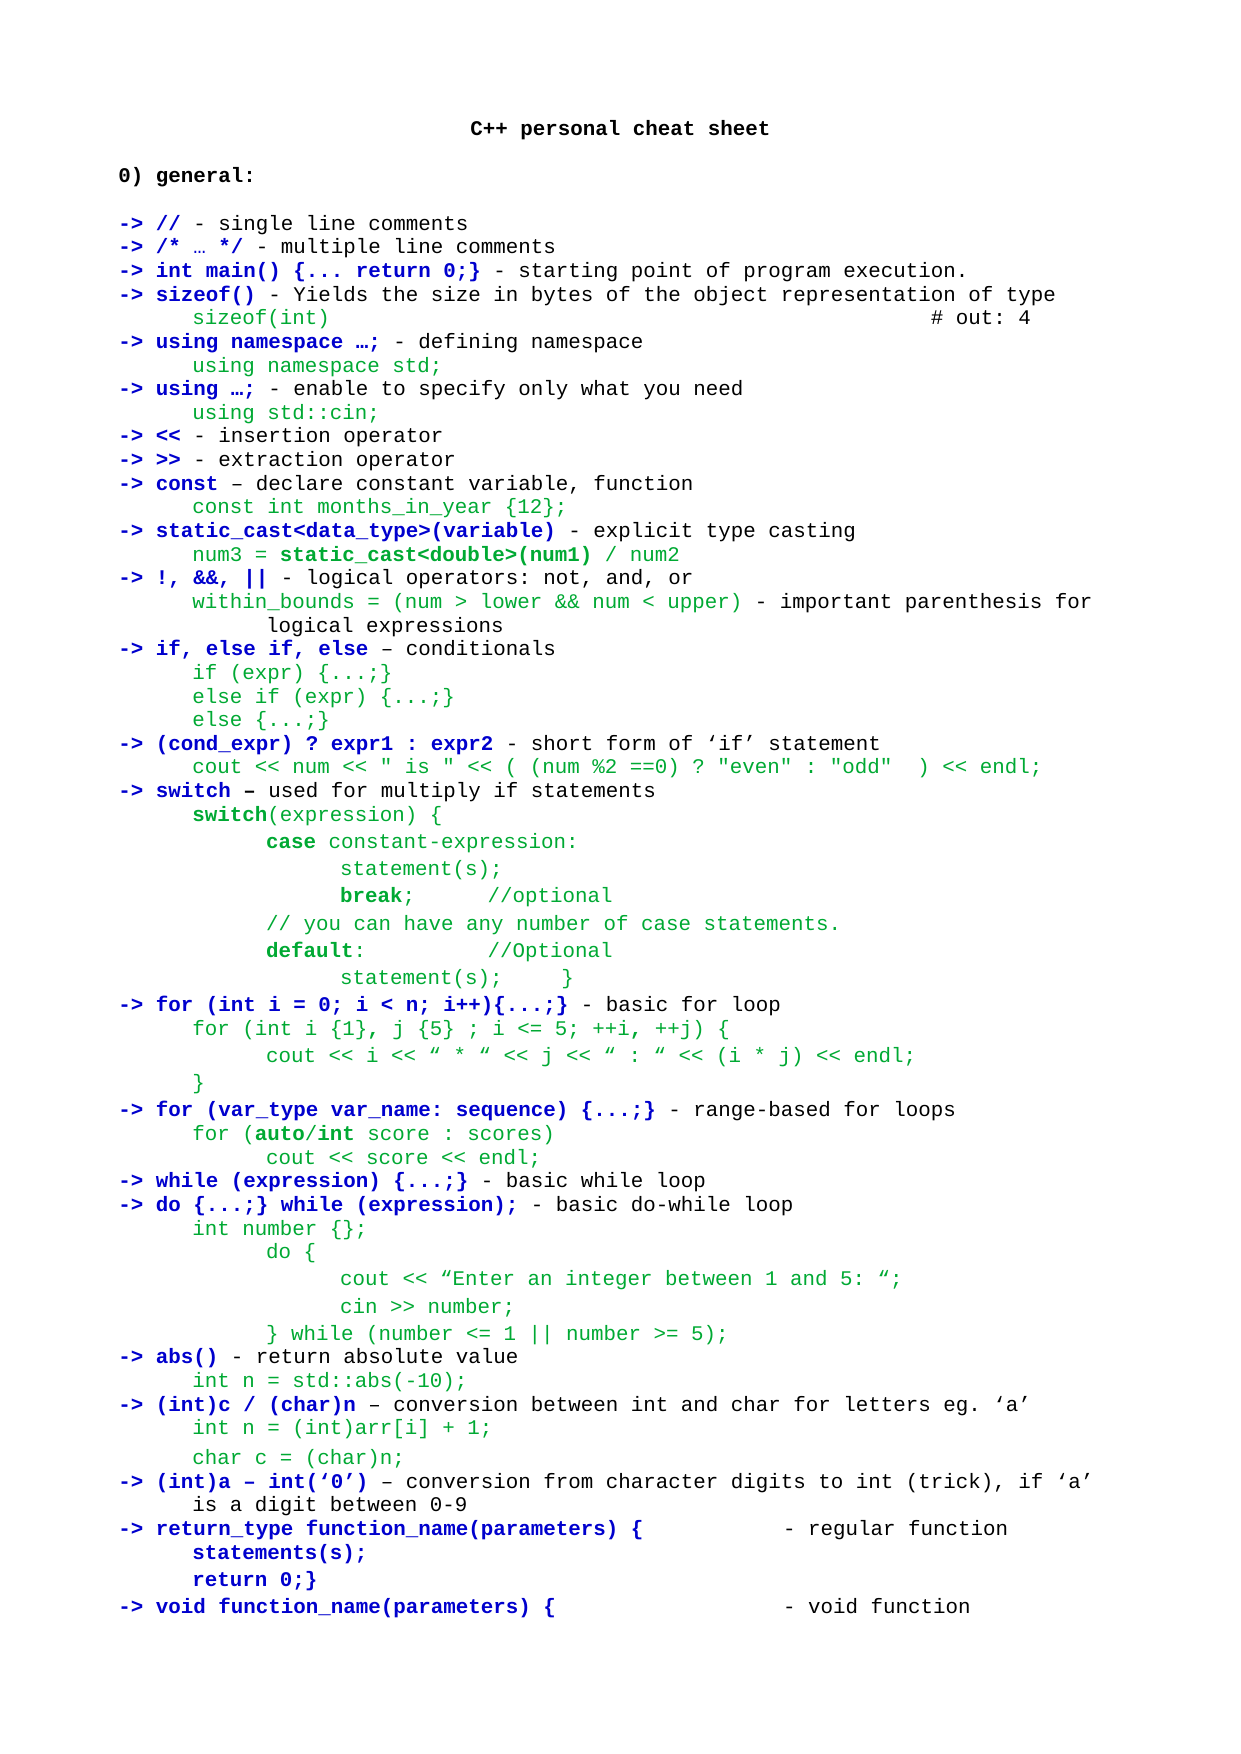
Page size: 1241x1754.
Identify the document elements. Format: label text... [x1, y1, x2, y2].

text -> static_cast<data_type>(variable) - explicit type casting [118, 520, 1122, 544]
text } while (number <= 1 || number >= 5); [118, 1323, 1122, 1346]
text 0) general: [118, 165, 1122, 189]
text statement(s); [118, 858, 1122, 882]
text statement(s); } [118, 967, 1122, 991]
text -> switch – used for multiply if statements [118, 780, 1122, 804]
text return 0;} [118, 1569, 1122, 1592]
text -> !, &&, || - logical operators: not, and, or [118, 567, 1122, 591]
text int number {}; [118, 1218, 1122, 1241]
text else {...;} [118, 709, 1122, 733]
text -> << - insertion operator [118, 426, 1122, 449]
text num3 = static_cast<double>(num1) / num2 [118, 544, 1122, 567]
text -> while (expression) {...;} - basic while loop [118, 1170, 1122, 1194]
text statements(s); [118, 1542, 1122, 1565]
text do { [118, 1241, 1122, 1265]
text for (auto/int score : scores) [118, 1123, 1122, 1147]
text int n = (int)arr[i] + 1; [118, 1417, 1122, 1441]
text switch(expression) { [118, 804, 1122, 827]
text int n = std::abs(-10); [118, 1370, 1122, 1394]
text -> int main() {... return 0;} - starting point of program execution. [118, 260, 1122, 284]
text using namespace std; [118, 354, 1122, 378]
text using std::cin; [118, 402, 1122, 426]
text -> (int)c / (char)n – conversion between int and char for letters eg. ‘a’ [118, 1394, 1122, 1417]
text -> for (int i = 0; i < n; i++){...;} - basic for loop [118, 994, 1122, 1018]
text case constant-expression: [118, 831, 1122, 855]
text } [118, 1072, 1122, 1096]
text -> void function_name(parameters) { - void function [118, 1596, 1122, 1620]
text -> if, else if, else – conditionals [118, 638, 1122, 662]
text -> // - single line comments [118, 213, 1122, 236]
text -> abs() - return absolute value [118, 1346, 1122, 1370]
text sizeof(int) # out: 4 [118, 307, 1122, 331]
text cout << i << “ * “ << j << “ : “ << (i * j) << endl; [118, 1045, 1122, 1069]
text cout << num << " is " << ( (num %2 ==0) ? "even" : "odd" ) << endl; [118, 757, 1122, 780]
text -> return_type function_name(parameters) { - regular function [118, 1518, 1122, 1542]
text -> using …; - enable to specify only what you need [118, 378, 1122, 402]
text -> >> - extraction operator [118, 449, 1122, 473]
text -> (int)a – int(‘0’) – conversion from character digits to int (trick), if ‘a’ is a digit between 0-9 [118, 1471, 1122, 1518]
text // you can have any number of case statements. [118, 913, 1122, 936]
text -> const – declare constant variable, function [118, 473, 1122, 496]
text -> for (var_type var_name: sequence) {...;} - range-based for loops [118, 1099, 1122, 1123]
text cin >> number; [118, 1296, 1122, 1319]
text char c = (char)n; [118, 1441, 1122, 1471]
text break; //optional [118, 885, 1122, 909]
text default: //Optional [118, 940, 1122, 963]
text if (expr) {...;} [118, 662, 1122, 686]
text cout << “Enter an integer between 1 and 5: “; [118, 1268, 1122, 1292]
text else if (expr) {...;} [118, 686, 1122, 709]
text -> /* … */ - multiple line comments [118, 236, 1122, 260]
text -> using namespace …; - defining namespace [118, 331, 1122, 354]
text within_bounds = (num > lower && num < upper) - important parenthesis for logical expressions [118, 591, 1122, 638]
text -> do {...;} while (expression); - basic do-while loop [118, 1194, 1122, 1218]
text -> sizeof() - Yields the size in bytes of the object representation of type [118, 284, 1122, 307]
text C++ personal cheat sheet [118, 118, 1122, 142]
text -> (cond_expr) ? expr1 : expr2 - short form of ‘if’ statement [118, 733, 1122, 757]
text cout << score << endl; [118, 1147, 1122, 1170]
text for (int i {1}, j {5} ; i <= 5; ++i, ++j) { [118, 1018, 1122, 1041]
text const int months_in_year {12}; [118, 496, 1122, 520]
